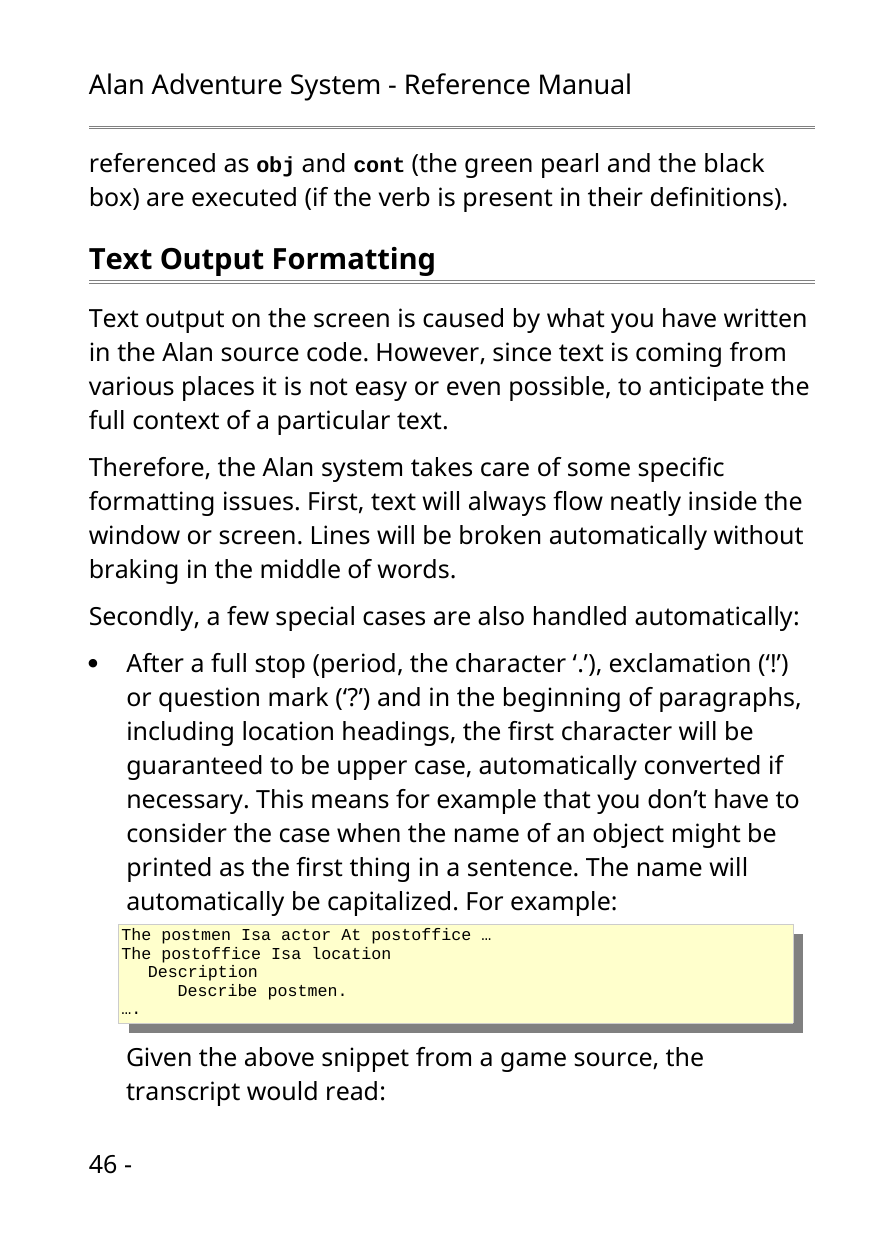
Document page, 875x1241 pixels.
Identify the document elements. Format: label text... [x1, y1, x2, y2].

text referenced as obj and cont (the green pearl and the black box) are executed (if the verb is present in their definitions). [88, 146, 815, 213]
subtitle Text Output Formatting [88, 239, 815, 283]
list Given the above snippet from a game source, the transcript would read: [126, 1040, 815, 1108]
list After a full stop (period, the character ‘.’), exclamation (‘!’) or question mark (‘?’) and in the beginning of paragraphs, including location headings, the first character will be guaranteed to be upper case, automatically converted if necessary. This means for example that you don’t have to consider the case when the name of an object might be printed as the first thing in a sentence. The name will automatically be capitalized. For example: [88, 646, 815, 917]
text Text output on the screen is caused by what you have written in the Alan source code. However, since text is coming from various places it is not easy or even possible, to anticipate the full context of a particular text. [88, 301, 815, 437]
text Therefore, the Alan system takes care of some specific formatting issues. First, text will always flow neatly inside the window or screen. Lines will be broken automatically without braking in the middle of words. [88, 450, 815, 586]
text The postmen Isa actor At postoffice … The postoffice Isa location Description Describe postmen. …. [119, 925, 793, 1023]
text Secondly, a few special cases are also handled automatically: [88, 599, 815, 633]
